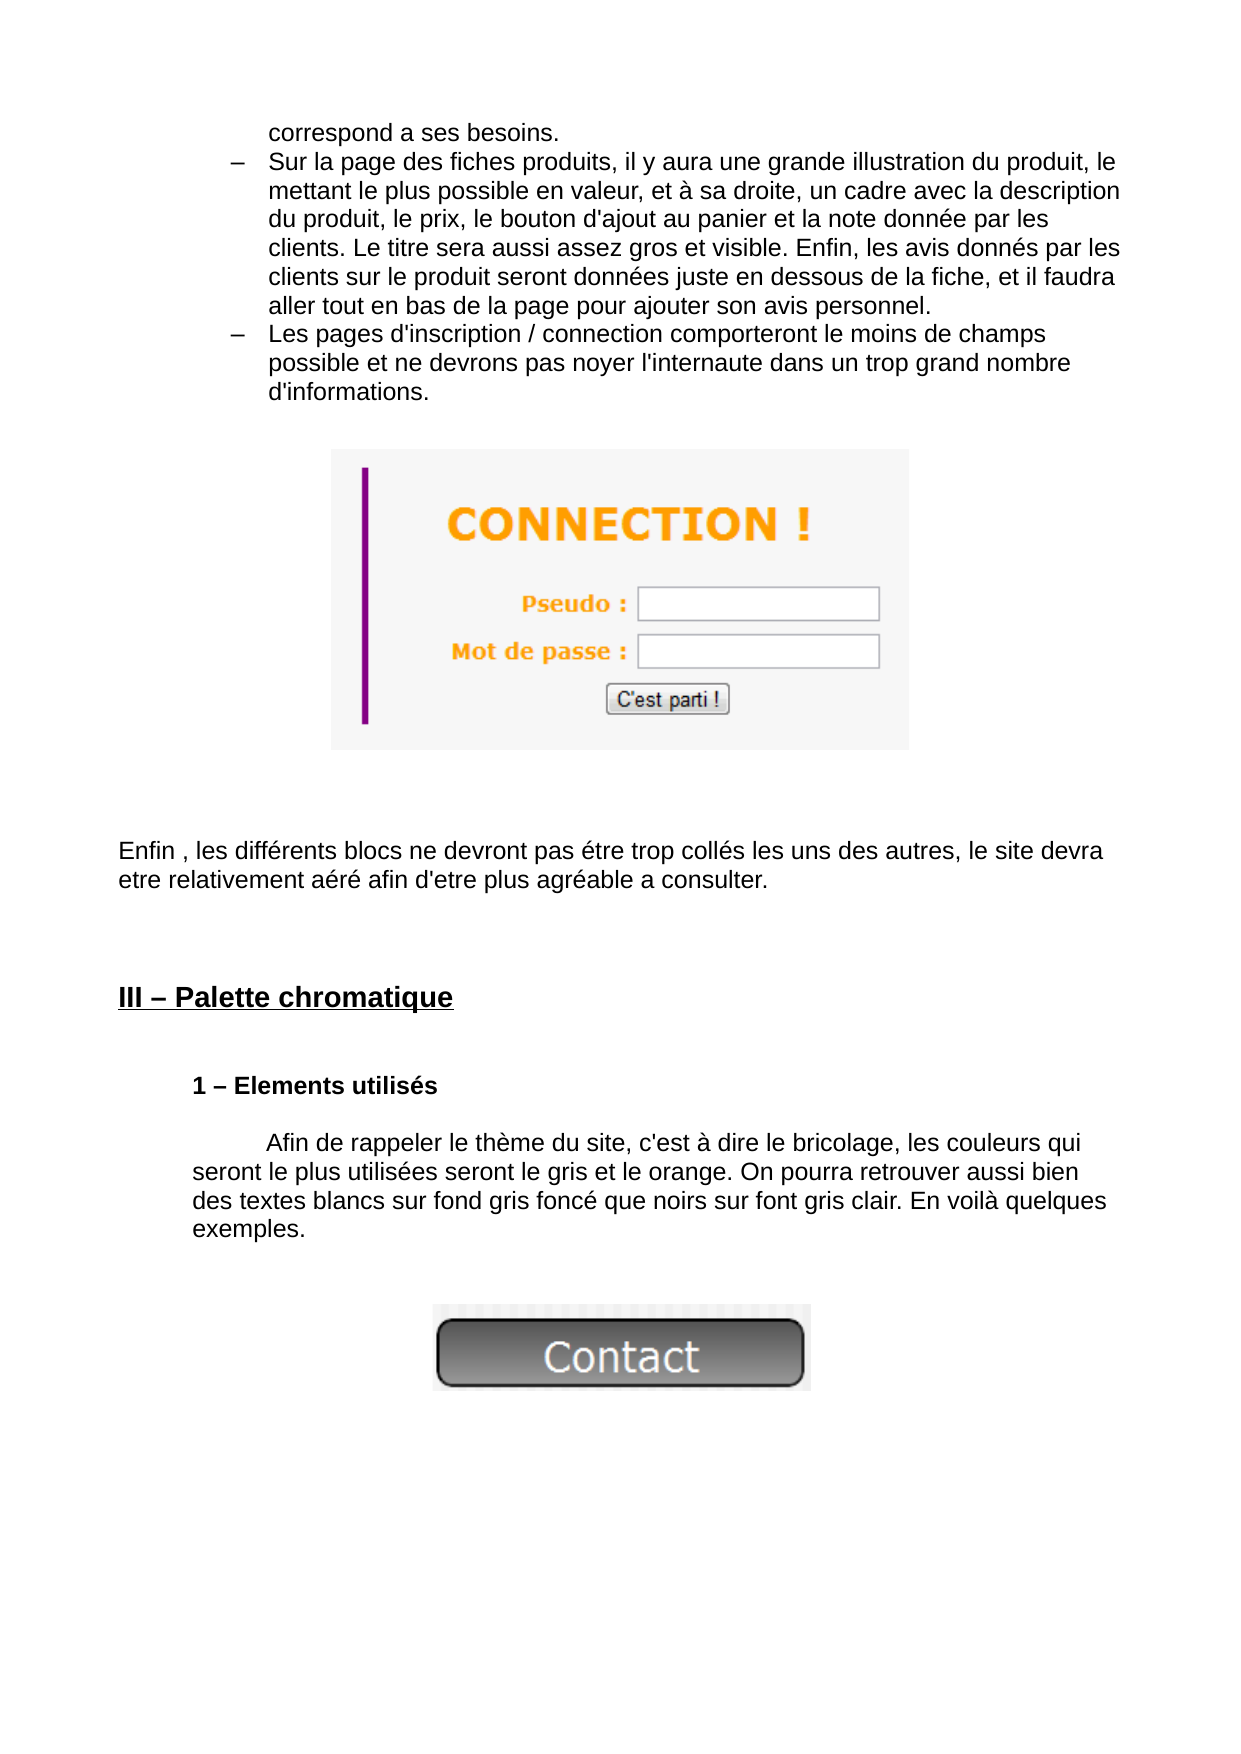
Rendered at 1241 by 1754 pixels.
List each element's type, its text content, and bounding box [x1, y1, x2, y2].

list Sur la page des fiches produits, il y aura une grande illustration du produit, le mettant le plus possible en valeur, et à sa droite, un cadre avec la description du produit, le prix, le bouton d'ajout au panier et la note donnée par les clients. Le titre sera aussi assez gros et visible. Enfin, les avis donnés par les clients sur le produit seront données juste en dessous de la fiche, et il faudra aller tout en bas de la page pour ajouter son avis personnel. [231, 147, 1122, 319]
text III – Palette chromatique [118, 980, 1122, 1013]
text 1 – Elements utilisés [118, 1071, 1122, 1099]
text Enfin , les différents blocs ne devront pas étre trop collés les uns des autres, le site devra etre relativement aéré afin d'etre plus agréable a consulter. [118, 836, 1122, 893]
list correspond a ses besoins. [231, 118, 1122, 147]
list Les pages d'inscription / connection comporteront le moins de champs possible et ne devrons pas noyer l'internaute dans un trop grand nombre d'informations. [231, 319, 1122, 406]
text Afin de rappeler le thème du site, c'est à dire le bricolage, les couleurs qui seront le plus utilisées seront le gris et le orange. On pourra retrouver aussi bien des textes blancs sur fond gris foncé que noirs sur font gris clair. En voilà quelques exemples. [118, 1128, 1122, 1243]
